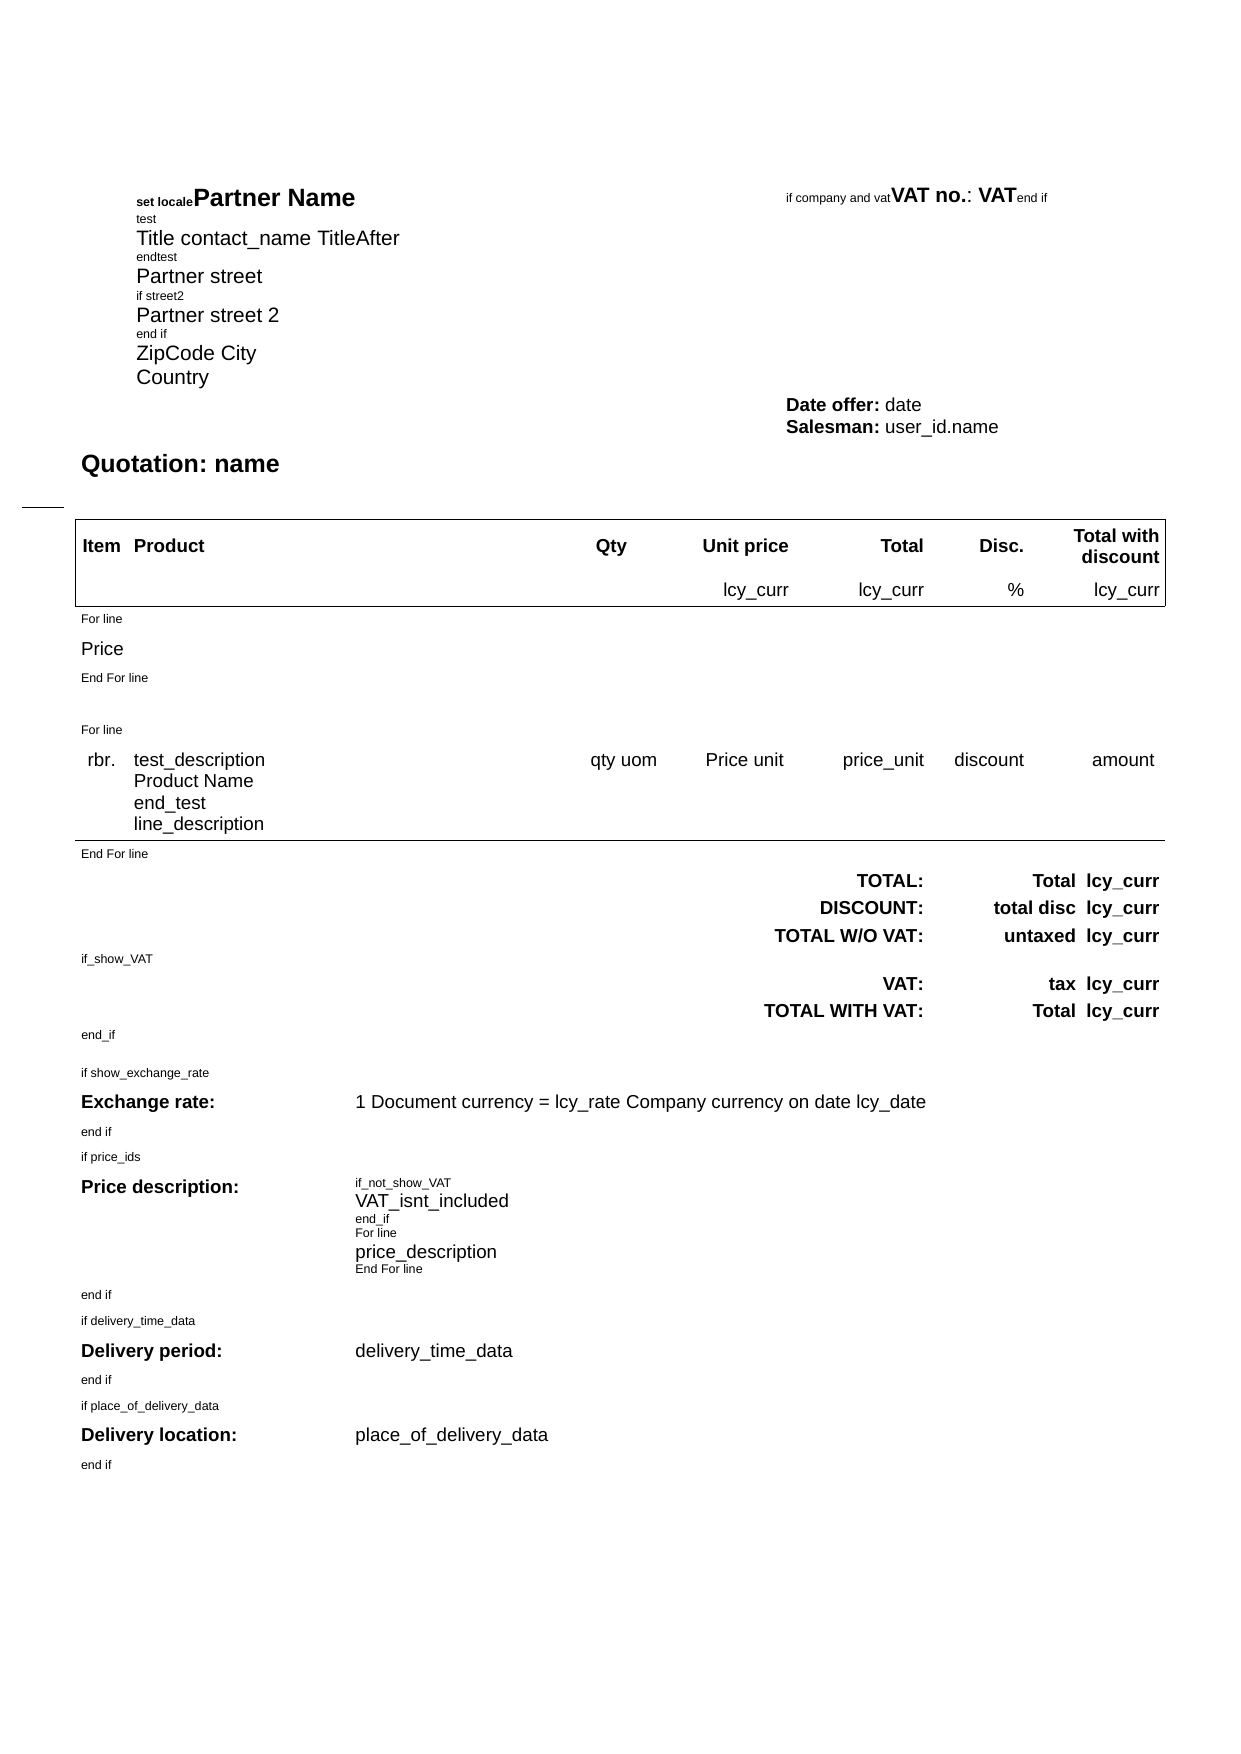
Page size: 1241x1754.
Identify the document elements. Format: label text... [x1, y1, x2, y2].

table_cell Total lcy_curr [930, 866, 1165, 894]
table_cell Price unit [663, 743, 794, 840]
table_header set localePartner Name test Title contact_name TitleAfter endtest Partner street if street2 Partner street 2 end if ZipCode City Country [130, 177, 780, 443]
table_cell Delivery location: [75, 1419, 349, 1452]
table_cell DISCOUNT: [75, 894, 929, 922]
table_cell test_description Product Name end_test line_description [128, 743, 560, 840]
table_cell Exchange rate: [75, 1085, 349, 1118]
table_cell end_if [75, 1025, 1165, 1045]
table_cell 1 Document currency = lcy_rate Company currency on date lcy_date [350, 1085, 1165, 1118]
table_cell [75, 691, 1165, 717]
table_cell Price [75, 632, 1165, 665]
table_header if company and vatVAT no.: VATend if [780, 177, 1162, 325]
table_cell tax lcy_curr [930, 970, 1165, 997]
table_header Total with discount [1030, 520, 1165, 573]
table_cell if price_ids [75, 1144, 1165, 1170]
table_cell lcy_curr [795, 573, 929, 606]
table_header [75, 177, 130, 443]
table_cell TOTAL WITH VAT: [75, 997, 929, 1025]
table_header Unit price [663, 520, 794, 573]
table_header Product [128, 520, 560, 573]
table_header Disc. [930, 520, 1030, 573]
table_cell For line [75, 607, 1165, 632]
table_cell lcy_curr [1030, 573, 1165, 606]
table_cell [75, 483, 1165, 518]
table_cell end if [75, 1119, 1165, 1144]
table_cell End For line [75, 665, 1165, 691]
table_cell end if [75, 1282, 1165, 1308]
table_cell if place_of_delivery_data [75, 1393, 1165, 1418]
table_header Item [76, 520, 128, 573]
table_cell TOTAL W/O VAT: [75, 922, 929, 949]
table_cell % [930, 573, 1030, 606]
table_cell Total lcy_curr [930, 997, 1165, 1025]
table_cell qty uom [560, 743, 663, 840]
table_cell if_not_show_VAT VAT_isnt_included end_if For line price_description End For line [350, 1170, 1165, 1282]
table_header Quotation: name [75, 443, 1165, 483]
table_cell total disc lcy_curr [930, 894, 1165, 922]
table_cell [128, 573, 560, 606]
table_cell discount [930, 743, 1030, 840]
table_header Total [795, 520, 929, 573]
table_cell Delivery period: [75, 1334, 349, 1367]
table_cell TOTAL: [75, 866, 929, 894]
table_cell untaxed lcy_curr [930, 922, 1165, 949]
table_cell [560, 573, 663, 606]
table_cell delivery_time_data [350, 1334, 1165, 1367]
table_cell end if [75, 1452, 1165, 1477]
table_cell Price description: [75, 1170, 349, 1282]
table_header Qty [560, 520, 663, 573]
table_cell End For line [75, 841, 1165, 866]
table_cell Date offer: date Salesman: user_id.name [780, 325, 1162, 443]
table_cell place_of_delivery_data [350, 1419, 1165, 1452]
table_cell VAT: [75, 970, 929, 997]
table_cell rbr. [75, 743, 128, 840]
table_header if delivery_time_data [75, 1308, 1165, 1334]
table_cell For line [75, 717, 1165, 743]
table_cell price_unit [795, 743, 929, 840]
table_cell end if [75, 1367, 1165, 1393]
table_cell amount [1030, 743, 1165, 840]
table_cell if_show_VAT [75, 949, 1165, 969]
table_cell [76, 573, 128, 606]
table_cell lcy_curr [663, 573, 794, 606]
table_header if show_exchange_rate [75, 1060, 1165, 1085]
